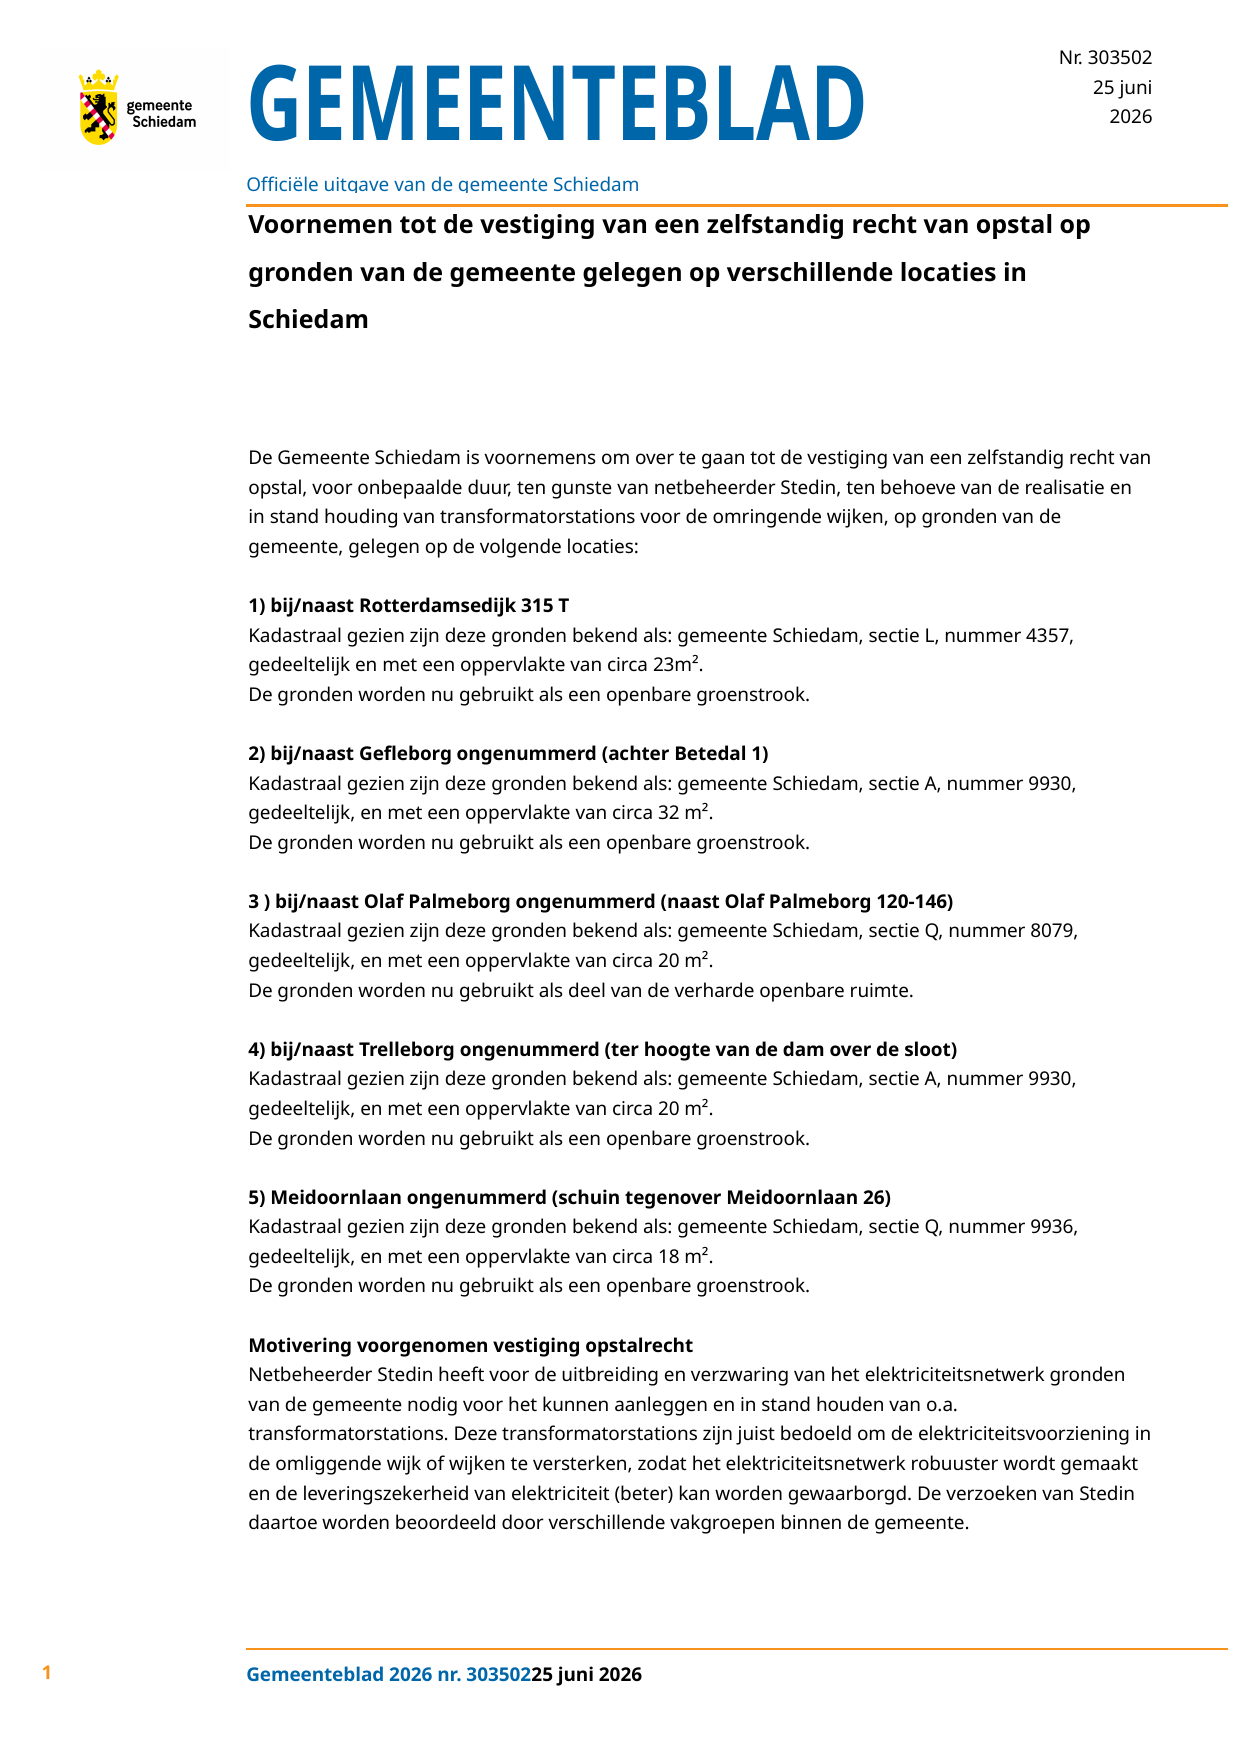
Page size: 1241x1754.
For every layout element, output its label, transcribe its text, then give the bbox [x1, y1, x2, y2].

text 1) bij/naast Rotterdamsedijk 315 T [248, 592, 1152, 618]
text 2) bij/naast Gefleborg ongenummerd (achter Betedal 1) [248, 740, 1152, 766]
text 5) Meidoornlaan ongenummerd (schuin tegenover Meidoornlaan 26) [248, 1184, 1152, 1210]
text De gronden worden nu gebruikt als een openbare groenstrook. [248, 829, 1152, 855]
text Kadastraal gezien zijn deze gronden bekend als: gemeente Schiedam, sectie A, nummer 9930, gedeeltelijk, en met een oppervlakte van circa 32 m². [248, 770, 1152, 825]
text De gronden worden nu gebruikt als een openbare groenstrook. [248, 1273, 1152, 1298]
picture [41, 47, 231, 172]
text Netbeheerder Stedin heeft voor de uitbreiding en verzwaring van het elektriciteitsnetwerk gronden van de gemeente nodig voor het kunnen aanleggen en in stand houden van o.a. transformatorstations. Deze transformatorstations zijn juist bedoeld om de elektriciteitsvoorziening in de omliggende wijk of wijken te versterken, zodat het elektriciteitsnetwerk robuuster wordt gemaakt en de leveringszekerheid van elektriciteit (beter) kan worden gewaarborgd. De verzoeken van Stedin daartoe worden beoordeeld door verschillende vakgroepen binnen de gemeente. [248, 1361, 1152, 1535]
text 4) bij/naast Trelleborg ongenummerd (ter hoogte van de dam over de sloot) [248, 1036, 1152, 1062]
text Kadastraal gezien zijn deze gronden bekend als: gemeente Schiedam, sectie L, nummer 4357, gedeeltelijk en met een oppervlakte van circa 23m². [248, 622, 1152, 677]
text De Gemeente Schiedam is voornemens om over te gaan tot de vestiging van een zelfstandig recht van opstal, voor onbepaalde duur, ten gunste van netbeheerder Stedin, ten behoeve van de realisatie en in stand houding van transformatorstations voor de omringende wijken, op gronden van de gemeente, gelegen op de volgende locaties: [248, 444, 1152, 559]
text 3 ) bij/naast Olaf Palmeborg ongenummerd (naast Olaf Palmeborg 120-146) [248, 888, 1152, 914]
text Voornemen tot de vestiging van een zelfstandig recht van opstal op gronden van de gemeente gelegen op verschillende locaties in Schiedam [248, 207, 1152, 336]
text Kadastraal gezien zijn deze gronden bekend als: gemeente Schiedam, sectie Q, nummer 9936, gedeeltelijk, en met een oppervlakte van circa 18 m². [248, 1213, 1152, 1269]
text De gronden worden nu gebruikt als deel van de verharde openbare ruimte. [248, 977, 1152, 1003]
text Kadastraal gezien zijn deze gronden bekend als: gemeente Schiedam, sectie Q, nummer 8079, gedeeltelijk, en met een oppervlakte van circa 20 m². [248, 918, 1152, 973]
text Motivering voorgenomen vestiging opstalrecht [248, 1332, 1152, 1358]
text Kadastraal gezien zijn deze gronden bekend als: gemeente Schiedam, sectie A, nummer 9930, gedeeltelijk, en met een oppervlakte van circa 20 m². [248, 1066, 1152, 1121]
text De gronden worden nu gebruikt als een openbare groenstrook. [248, 1125, 1152, 1151]
text De gronden worden nu gebruikt als een openbare groenstrook. [248, 681, 1152, 707]
